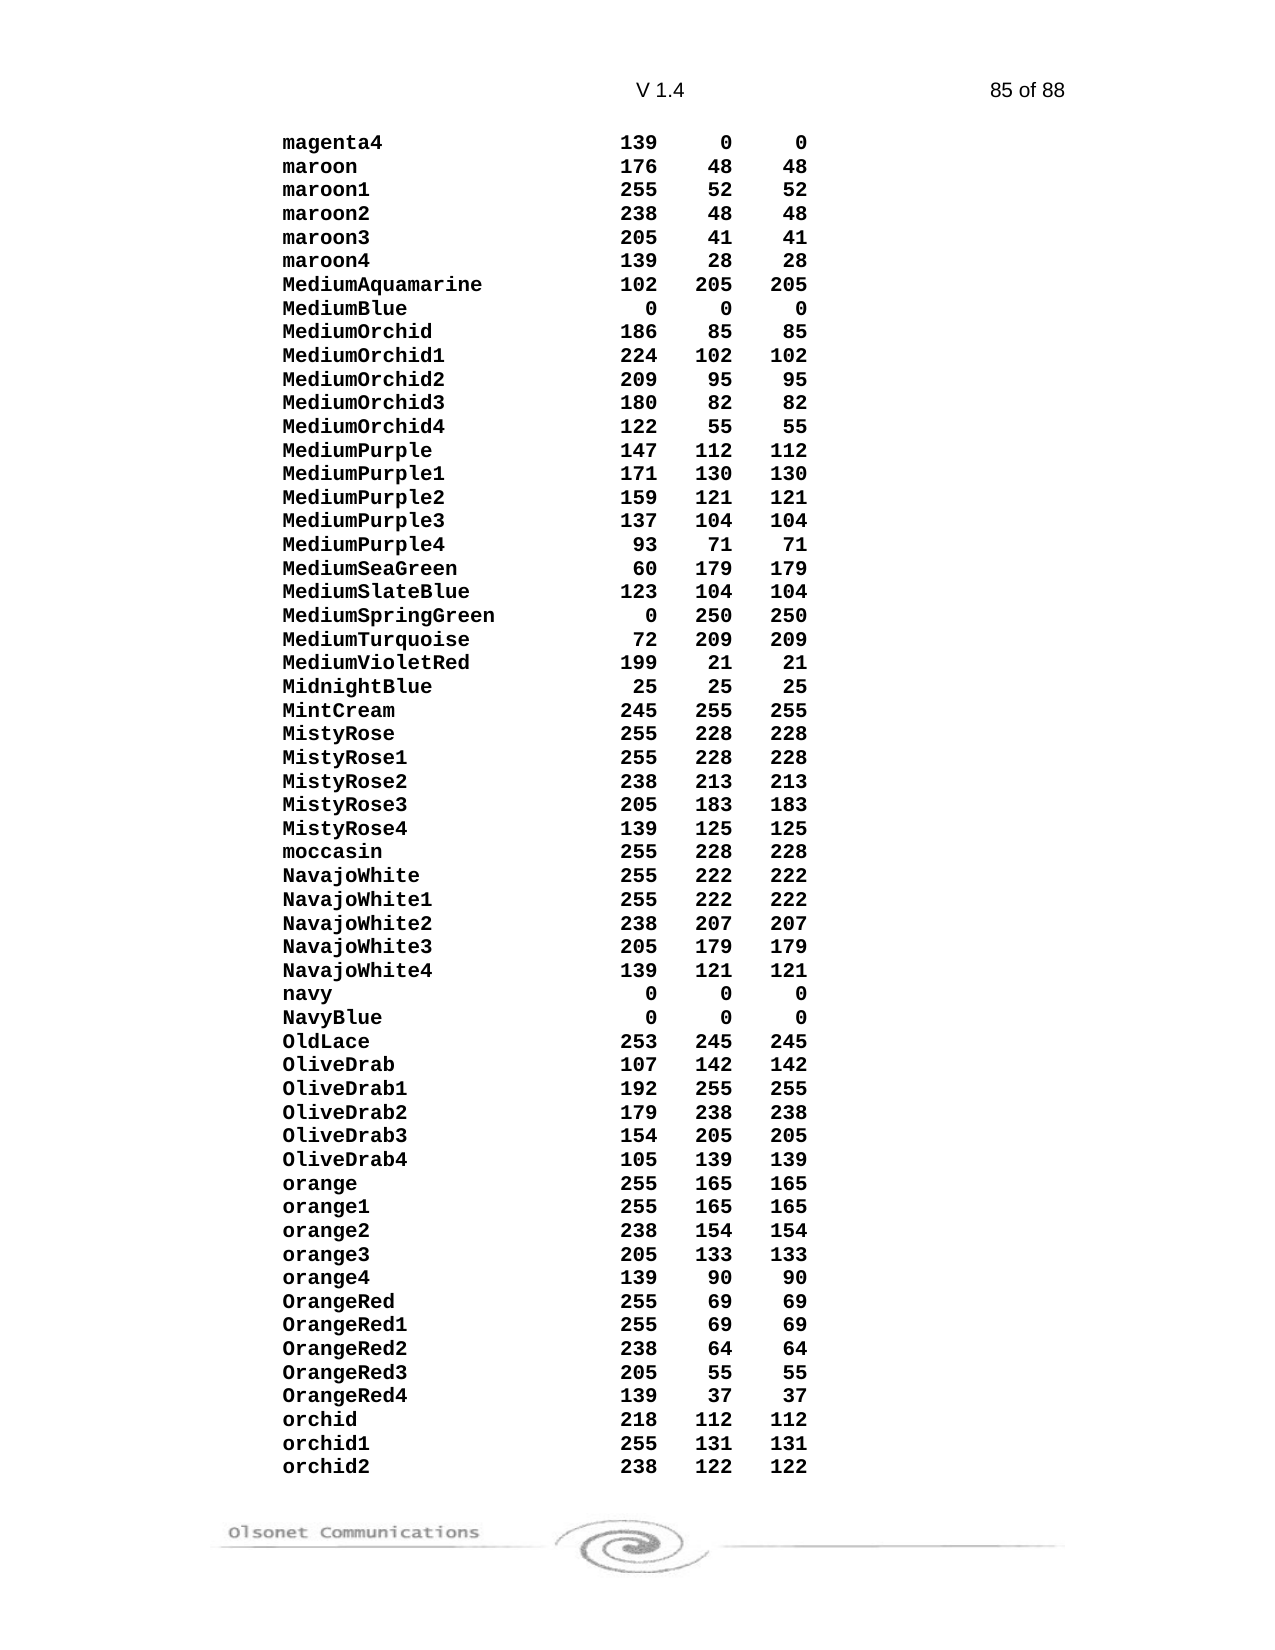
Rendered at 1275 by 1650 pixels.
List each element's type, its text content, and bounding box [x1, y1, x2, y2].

text MistyRose3 205 183 183 [282, 794, 1065, 818]
text OliveDrab1 192 255 255 [282, 1078, 1065, 1102]
text maroon4 139 28 28 [282, 250, 1065, 274]
text MistyRose4 139 125 125 [282, 818, 1065, 842]
text OrangeRed1 255 69 69 [282, 1314, 1065, 1338]
text moccasin 255 228 228 [282, 842, 1065, 865]
text MediumPurple2 159 121 121 [282, 487, 1065, 511]
text OrangeRed3 205 55 55 [282, 1362, 1065, 1385]
text OrangeRed 255 69 69 [282, 1291, 1065, 1314]
text MediumOrchid4 122 55 55 [282, 416, 1065, 439]
text orchid2 238 122 122 [282, 1456, 1065, 1480]
text MediumSpringGreen 0 250 250 [282, 605, 1065, 629]
text MediumVioletRed 199 21 21 [282, 652, 1065, 676]
text MediumOrchid3 180 82 82 [282, 392, 1065, 416]
text maroon3 205 41 41 [282, 227, 1065, 250]
picture [210, 1504, 1065, 1596]
text MistyRose2 238 213 213 [282, 771, 1065, 794]
text MediumOrchid1 224 102 102 [282, 345, 1065, 369]
text maroon2 238 48 48 [282, 203, 1065, 227]
text MediumPurple4 93 71 71 [282, 534, 1065, 558]
text maroon 176 48 48 [282, 156, 1065, 179]
text NavajoWhite1 255 222 222 [282, 889, 1065, 912]
text orange 255 165 165 [282, 1173, 1065, 1196]
text MediumSeaGreen 60 179 179 [282, 558, 1065, 581]
text orange4 139 90 90 [282, 1267, 1065, 1291]
text MediumSlateBlue 123 104 104 [282, 581, 1065, 605]
text NavajoWhite3 205 179 179 [282, 936, 1065, 960]
text orange3 205 133 133 [282, 1243, 1065, 1267]
text NavajoWhite2 238 207 207 [282, 912, 1065, 936]
text MediumBlue 0 0 0 [282, 298, 1065, 321]
text MediumTurquoise 72 209 209 [282, 629, 1065, 652]
text MintCream 245 255 255 [282, 700, 1065, 723]
text NavajoWhite4 139 121 121 [282, 960, 1065, 983]
text OrangeRed4 139 37 37 [282, 1385, 1065, 1409]
text orchid1 255 131 131 [282, 1433, 1065, 1456]
text OliveDrab2 179 238 238 [282, 1102, 1065, 1125]
text OliveDrab 107 142 142 [282, 1054, 1065, 1078]
text orchid 218 112 112 [282, 1409, 1065, 1433]
text MediumAquamarine 102 205 205 [282, 274, 1065, 298]
text orange2 238 154 154 [282, 1220, 1065, 1243]
text MediumOrchid 186 85 85 [282, 321, 1065, 345]
text MediumPurple3 137 104 104 [282, 511, 1065, 534]
text OliveDrab3 154 205 205 [282, 1125, 1065, 1149]
text orange1 255 165 165 [282, 1196, 1065, 1220]
text MediumPurple1 171 130 130 [282, 463, 1065, 487]
text NavyBlue 0 0 0 [282, 1007, 1065, 1031]
text MidnightBlue 25 25 25 [282, 676, 1065, 700]
text MediumPurple 147 112 112 [282, 439, 1065, 463]
text MistyRose1 255 228 228 [282, 747, 1065, 771]
text magenta4 139 0 0 [282, 132, 1065, 156]
text navy 0 0 0 [282, 983, 1065, 1007]
text maroon1 255 52 52 [282, 179, 1065, 203]
text OliveDrab4 105 139 139 [282, 1149, 1065, 1173]
text MediumOrchid2 209 95 95 [282, 369, 1065, 392]
text OrangeRed2 238 64 64 [282, 1338, 1065, 1362]
text MistyRose 255 228 228 [282, 723, 1065, 747]
text NavajoWhite 255 222 222 [282, 865, 1065, 889]
text OldLace 253 245 245 [282, 1031, 1065, 1054]
